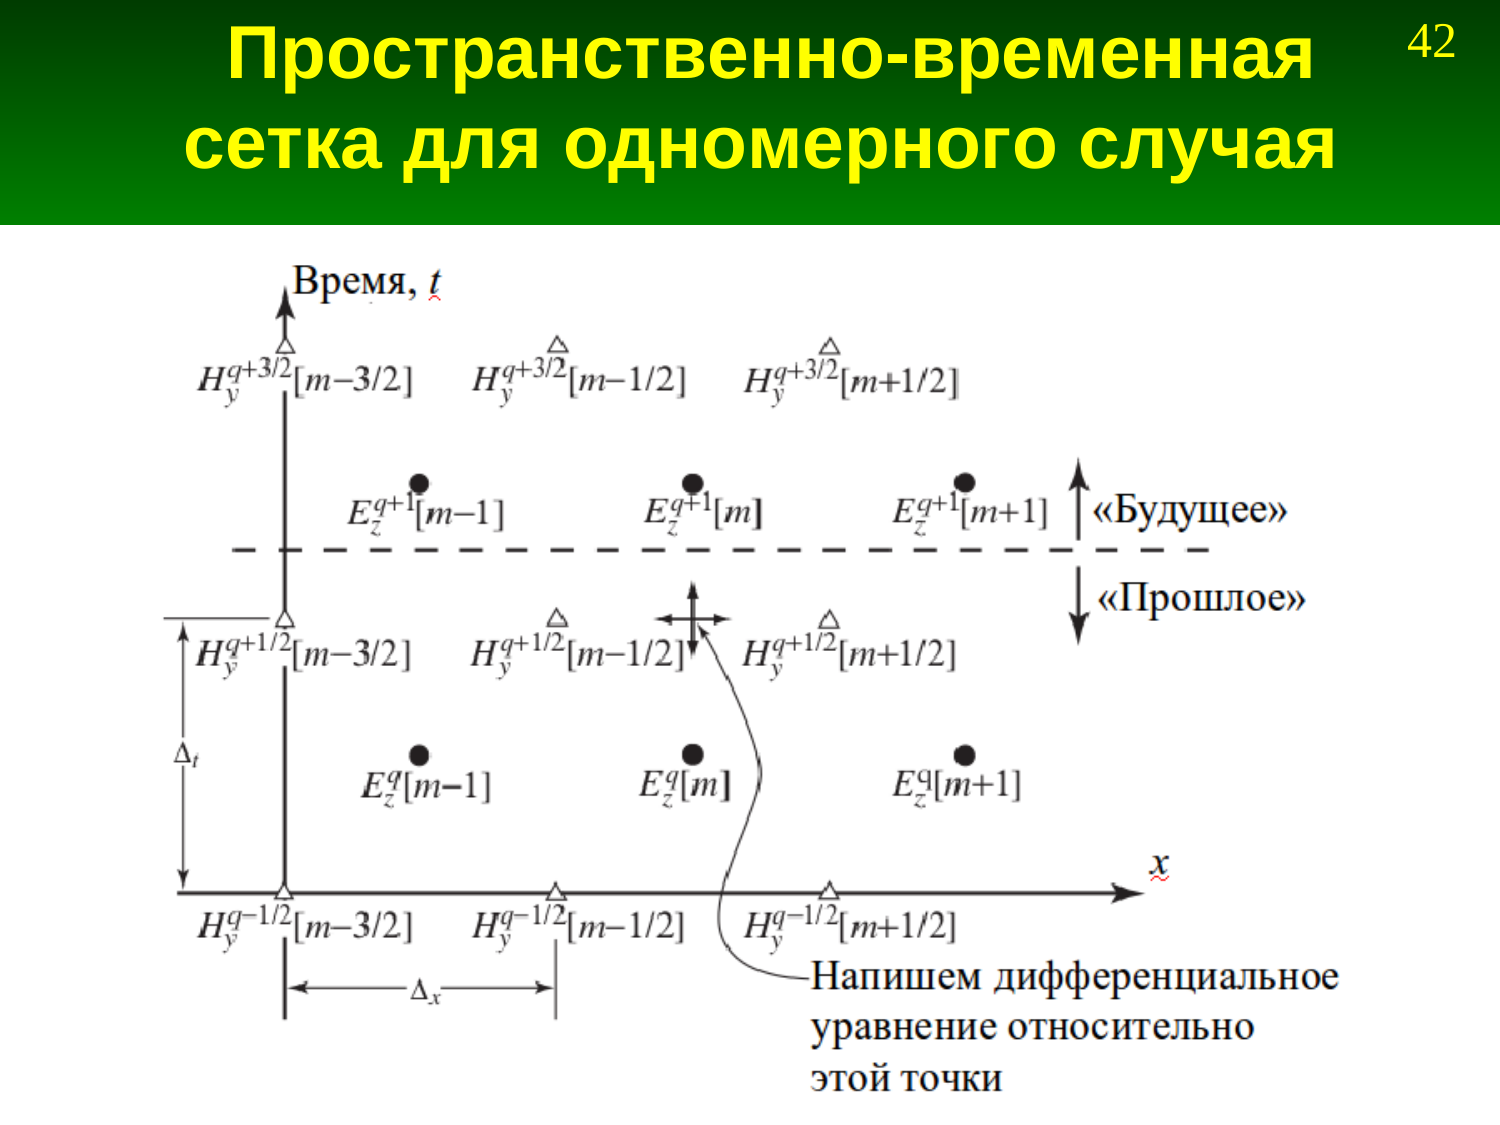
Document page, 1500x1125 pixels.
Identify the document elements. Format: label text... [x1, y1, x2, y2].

title Пространственно-временная сетка для одномерного случая [123, 0, 1399, 192]
picture [149, 244, 1351, 1103]
